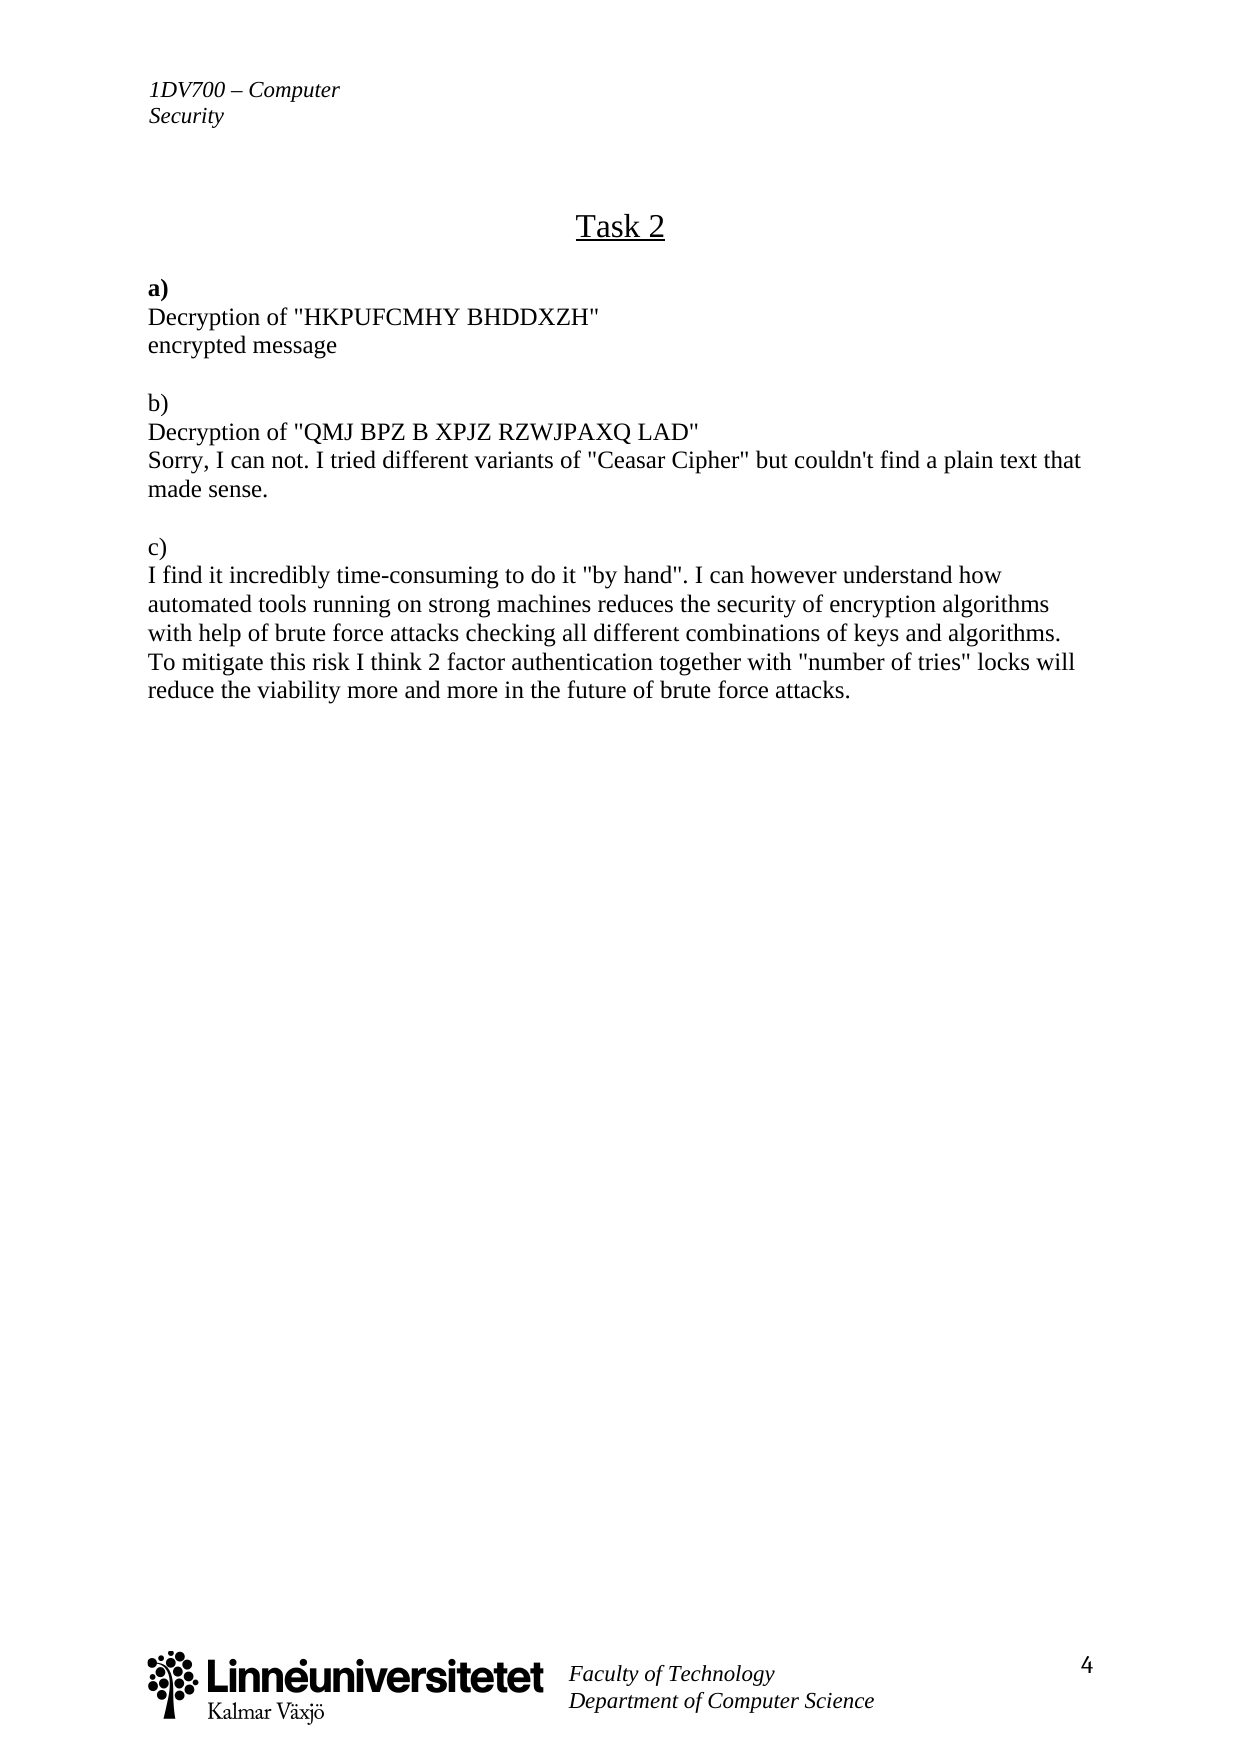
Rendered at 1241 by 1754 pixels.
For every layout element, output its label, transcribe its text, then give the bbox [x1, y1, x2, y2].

text Decryption of "QMJ BPZ B XPJZ RZWJPAXQ LAD" [148, 417, 1093, 445]
text Task 2 [148, 206, 1093, 244]
text I find it incredibly time-consuming to do it "by hand". I can however understand how automated tools running on strong machines reduces the security of encryption algorithms with help of brute force attacks checking all different combinations of keys and algorithms. To mitigate this risk I think 2 factor authentication together with "number of tries" locks will reduce the viability more and more in the future of brute force attacks. [148, 560, 1093, 704]
text Decryption of "HKPUFCMHY BHDDXZH" [148, 302, 1093, 330]
text encrypted message [148, 330, 1093, 359]
picture [147, 1651, 544, 1725]
text b) [148, 388, 1093, 417]
text c) [148, 532, 1093, 560]
text Sorry, I can not. I tried different variants of "Ceasar Cipher" but couldn't find a plain text that made sense. [148, 445, 1093, 503]
text a) [148, 273, 1093, 302]
